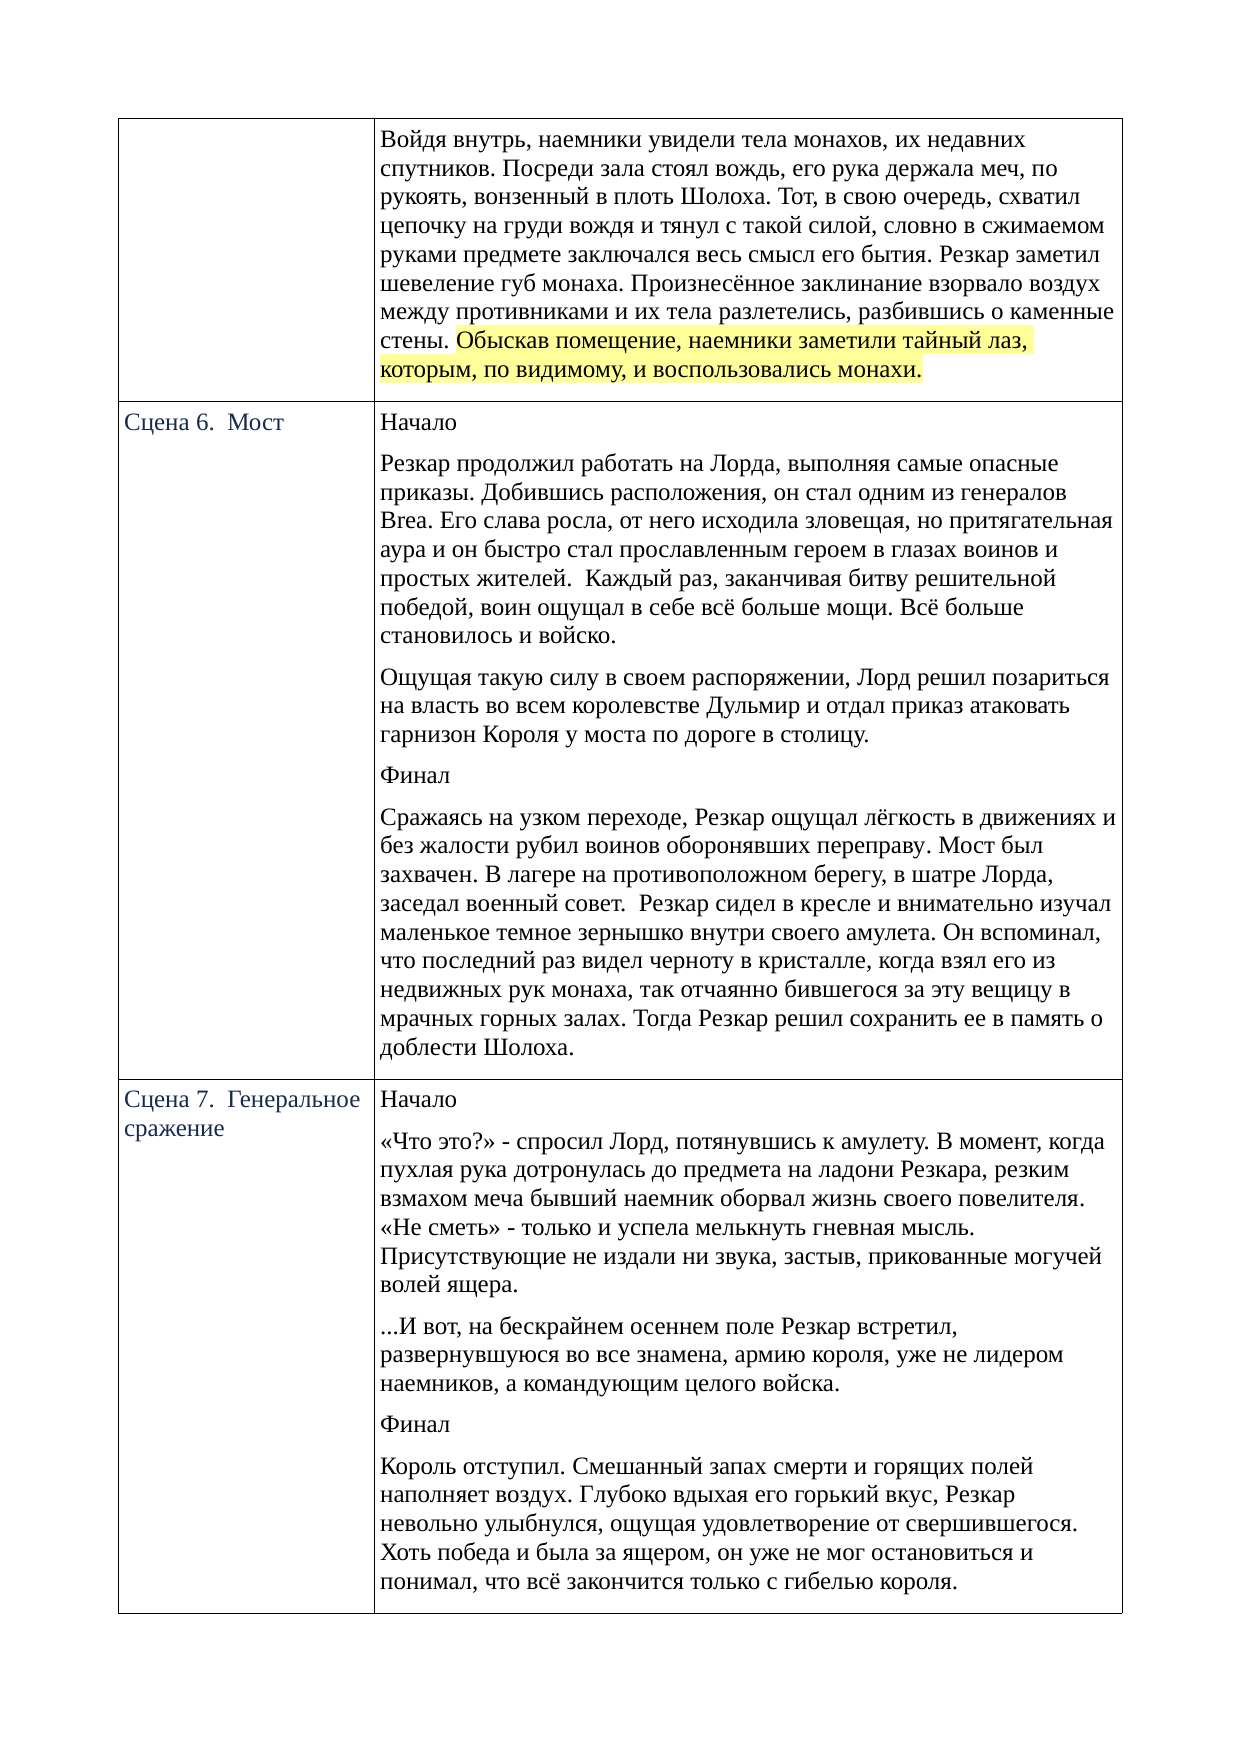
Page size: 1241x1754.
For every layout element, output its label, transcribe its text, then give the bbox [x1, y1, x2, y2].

table_cell Сцена 7. Генеральное сражение [119, 1080, 374, 1613]
table_cell Войдя внутрь, наемники увидели тела монахов, их недавних спутников. Посреди зала стоял вождь, его рука держала меч, по рукоять, вонзенный в плоть Шолоха. Тот, в свою очередь, схватил цепочку на груди вождя и тянул с такой силой, словно в сжимаемом руками предмете заключался весь смысл его бытия. Резкар заметил шевеление губ монаха. Произнесённое заклинание взорвало воздух между противниками и их тела разлетелись, разбившись о каменные стены. Обыскав помещение, наемники заметили тайный лаз, которым, по видимому, и воспользовались монахи. [375, 119, 1122, 401]
table_cell [119, 119, 374, 401]
table_cell Сцена 6. Мост [119, 402, 374, 1079]
table_cell Начало «Что это?» - спросил Лорд, потянувшись к амулету. В момент, когда пухлая рука дотронулась до предмета на ладони Резкара, резким взмахом меча бывший наемник оборвал жизнь своего повелителя. «Не сметь» - только и успела мелькнуть гневная мысль. Присутствующие не издали ни звука, застыв, прикованные могучей волей ящера. ...И вот, на бескрайнем осеннем поле Резкар встретил, развернувшуюся во все знамена, армию короля, уже не лидером наемников, а командующим целого войска. Финал Король отступил. Смешанный запах смерти и горящих полей наполняет воздух. Глубоко вдыхая его горький вкус, Резкар невольно улыбнулся, ощущая удовлетворение от свершившегося. Хоть победа и была за ящером, он уже не мог остановиться и понимал, что всё закончится только с гибелью короля. [375, 1080, 1122, 1613]
table_cell Начало Резкар продолжил работать на Лорда, выполняя самые опасные приказы. Добившись расположения, он стал одним из генералов Brea. Его слава росла, от него исходила зловещая, но притягательная аура и он быстро стал прославленным героем в глазах воинов и простых жителей. Каждый раз, заканчивая битву решительной победой, воин ощущал в себе всё больше мощи. Всё больше становилось и войско. Ощущая такую силу в своем распоряжении, Лорд решил позариться на власть во всем королевстве Дульмир и отдал приказ атаковать гарнизон Короля у моста по дороге в столицу. Финал Сражаясь на узком переходе, Резкар ощущал лёгкость в движениях и без жалости рубил воинов оборонявших переправу. Мост был захвачен. В лагере на противоположном берегу, в шатре Лорда, заседал военный совет. Резкар сидел в кресле и внимательно изучал маленькое темное зернышко внутри своего амулета. Он вспоминал, что последний раз видел черноту в кристалле, когда взял его из недвижных рук монаха, так отчаянно бившегося за эту вещицу в мрачных горных залах. Тогда Резкар решил сохранить ее в память о доблести Шолоха. [375, 402, 1122, 1079]
